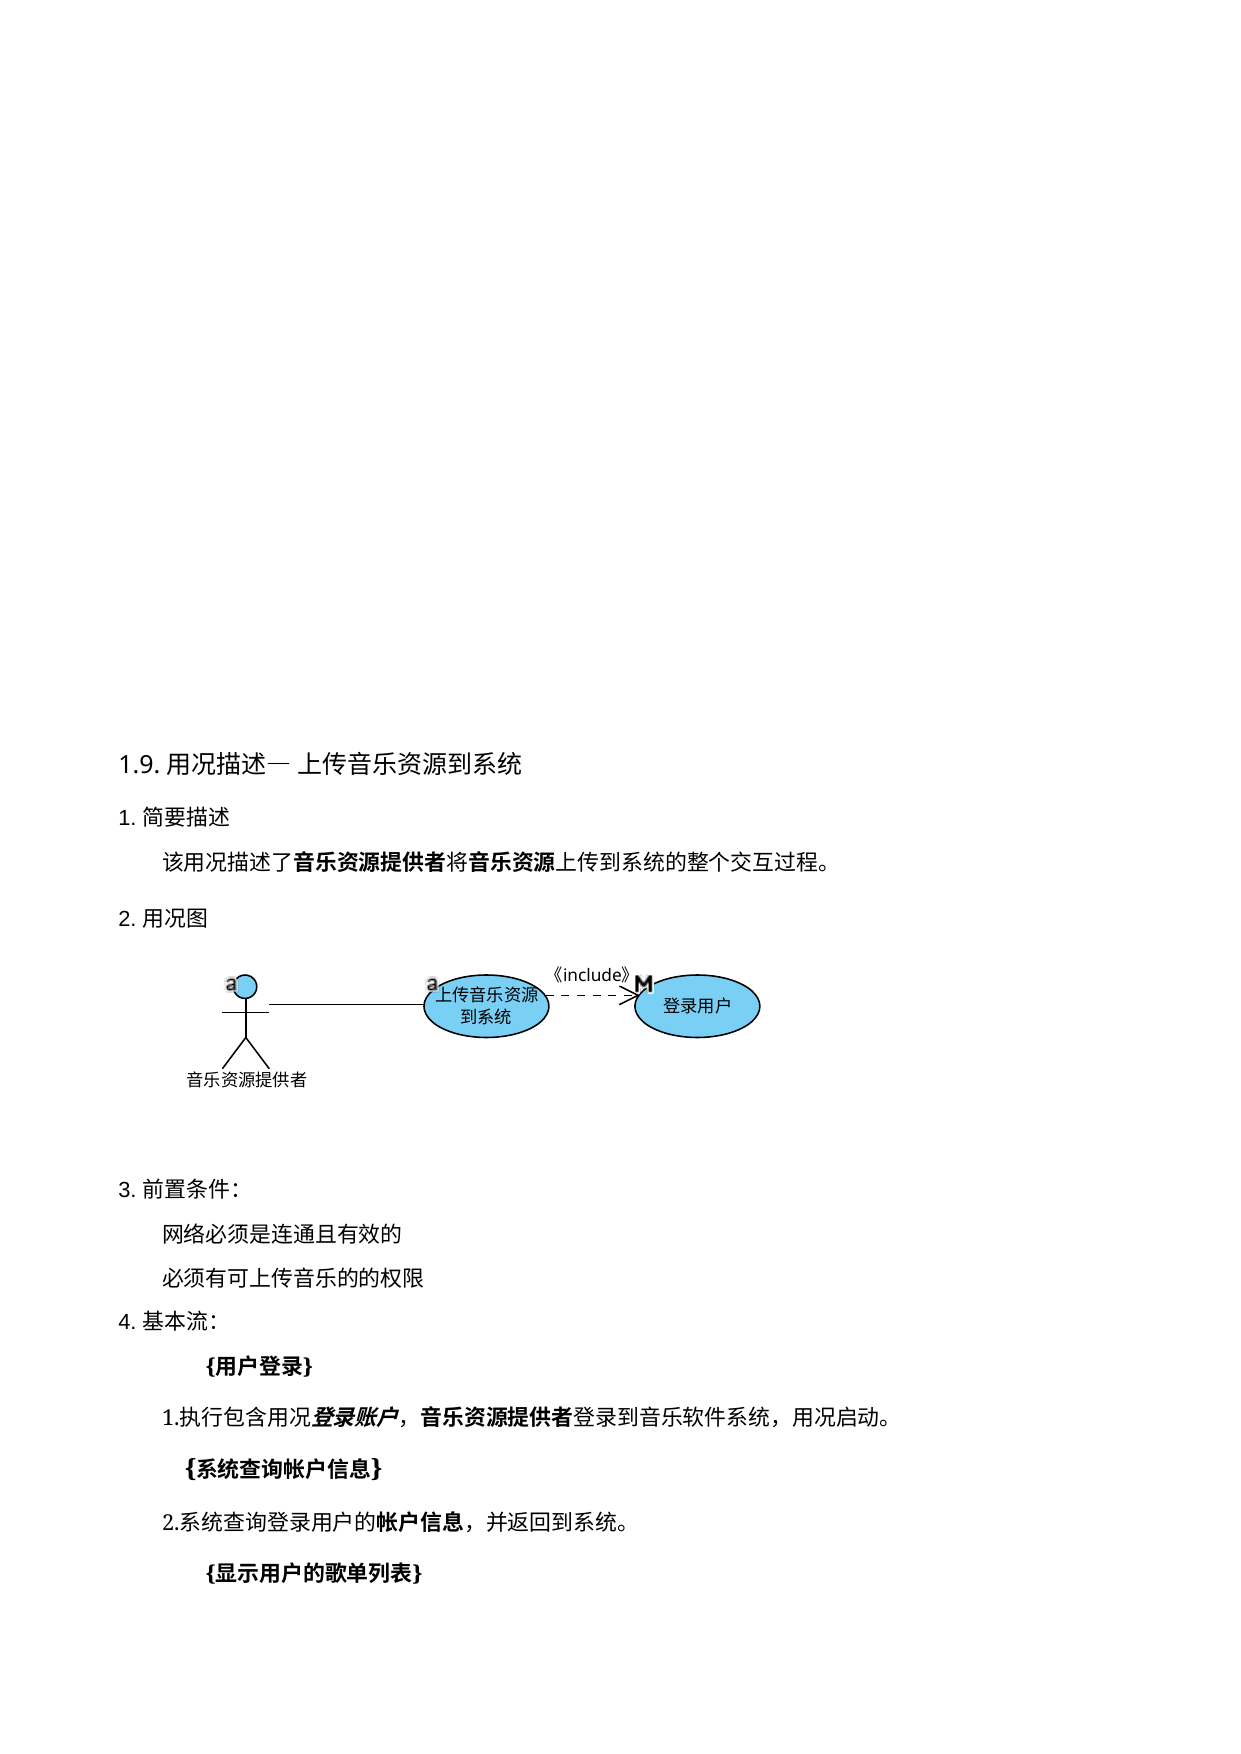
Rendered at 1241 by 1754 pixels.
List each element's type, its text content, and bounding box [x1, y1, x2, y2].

text {系统查询帐户信息} [118, 1451, 1122, 1485]
text {显示用户的歌单列表} [118, 1556, 1122, 1587]
text 必须有可上传音乐的的权限 [118, 1261, 1122, 1293]
subtitle 基本流： [118, 1304, 1122, 1336]
text 2.系统查询登录用户的帐户信息，并返回到系统。 [118, 1504, 1122, 1536]
subtitle 前置条件： [118, 1172, 1122, 1204]
text {用户登录} [118, 1349, 1122, 1381]
text 该用况描述了音乐资源提供者将音乐资源上传到系统的整个交互过程。 [118, 844, 1122, 876]
subtitle 用况描述— 上传音乐资源到系统 [118, 745, 1122, 781]
subtitle 简要描述 [118, 800, 1122, 832]
text 网络必须是连通且有效的 [118, 1217, 1122, 1248]
subtitle 用况图 [118, 901, 1122, 932]
text 1.执行包含用况登录账户，音乐资源提供者登录到音乐软件系统，用况启动。 [118, 1400, 1122, 1432]
